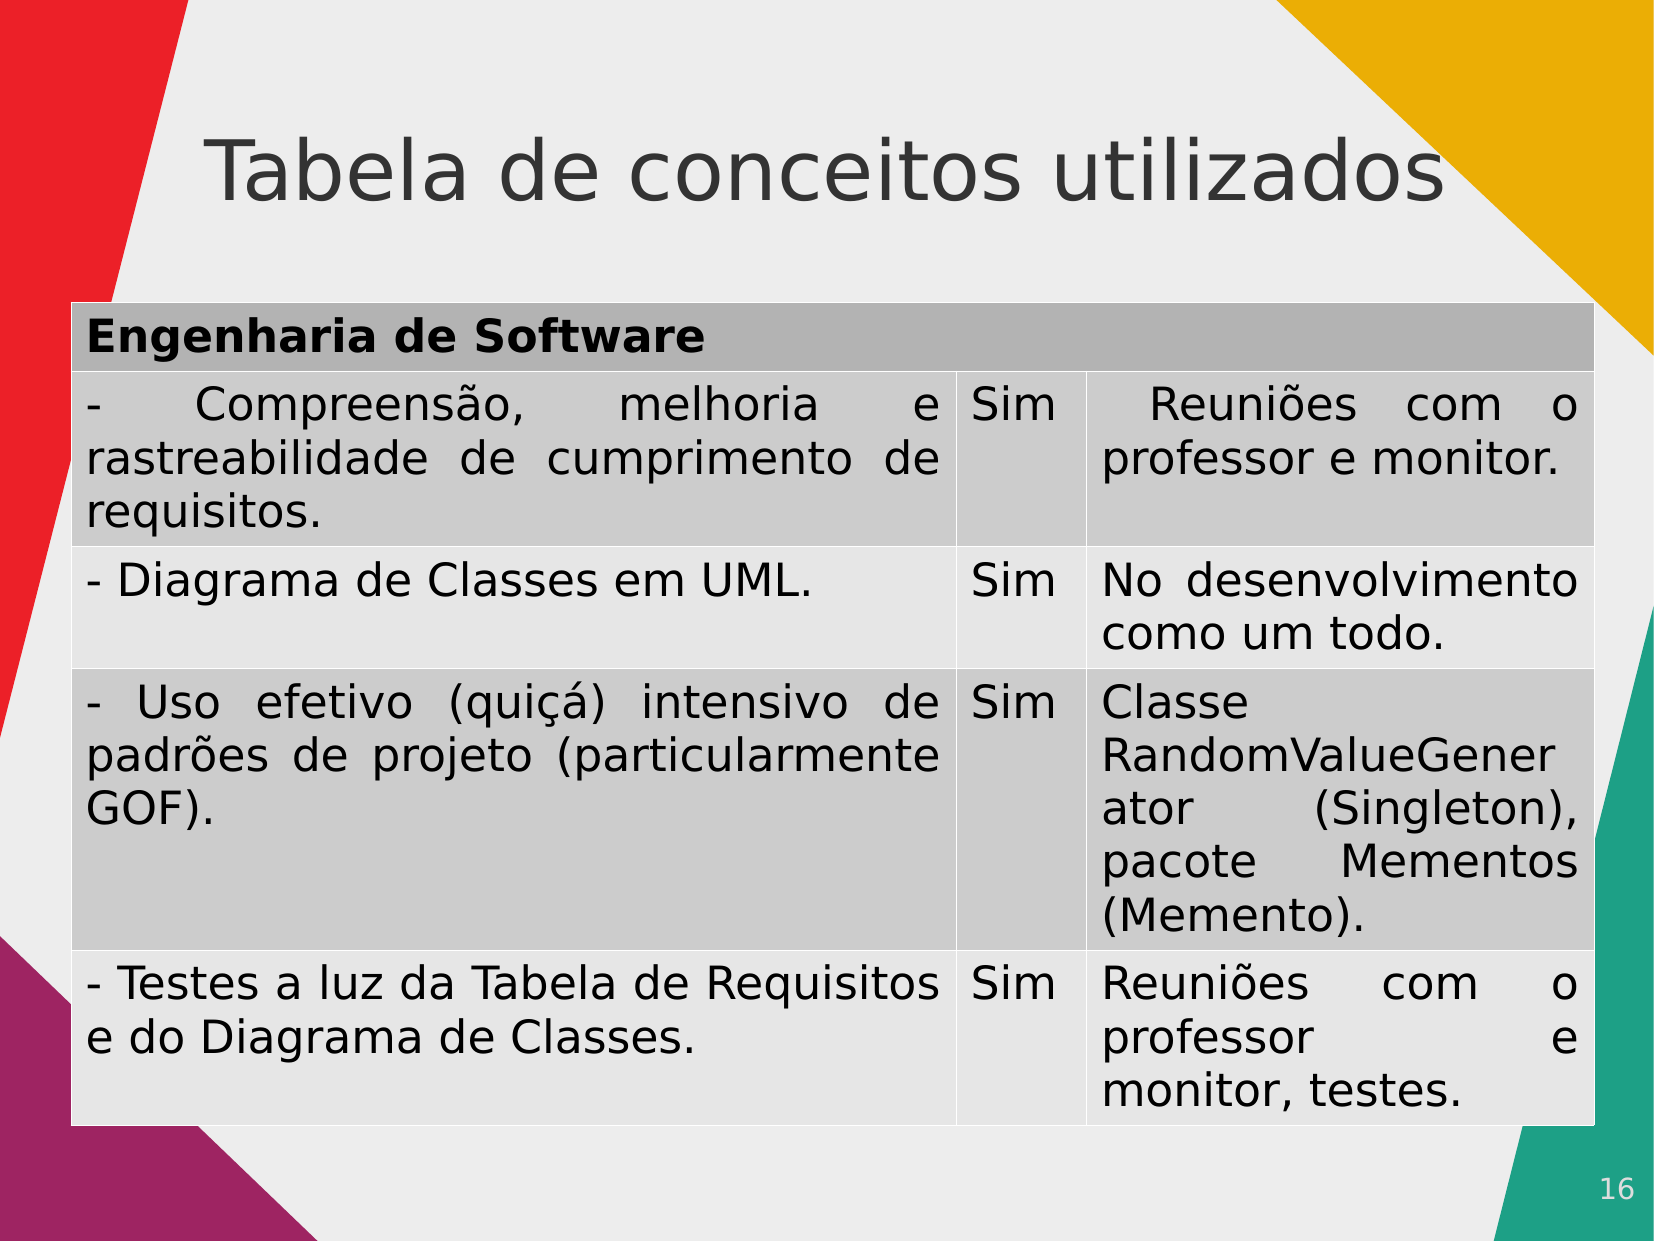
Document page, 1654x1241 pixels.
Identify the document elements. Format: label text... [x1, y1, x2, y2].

table_cell - Uso efetivo (quiçá) intensivo de padrões de projeto (particularmente GOF). [72, 669, 956, 950]
table_cell Sim [957, 669, 1086, 950]
table_cell No desenvolvimento como um todo. [1087, 547, 1594, 668]
table_cell - Diagrama de Classes em UML. [72, 547, 956, 668]
table_cell - Compreensão, melhoria e rastreabilidade de cumprimento de requisitos. [72, 372, 956, 546]
table_cell Classe RandomValueGenerator (Singleton), pacote Mementos (Memento). [1087, 669, 1594, 950]
table_cell - Testes a luz da Tabela de Requisitos e do Diagrama de Classes. [72, 951, 956, 1125]
table_cell Sim [957, 547, 1086, 668]
title Tabela de conceitos utilizados [114, 73, 1539, 271]
table_cell Sim [957, 372, 1086, 546]
table_cell Reuniões com o professor e monitor, testes. [1087, 951, 1594, 1125]
table_cell Sim [957, 951, 1086, 1125]
table_cell Reuniões com o professor e monitor. [1087, 372, 1594, 546]
table_header Engenharia de Software [72, 303, 1594, 371]
